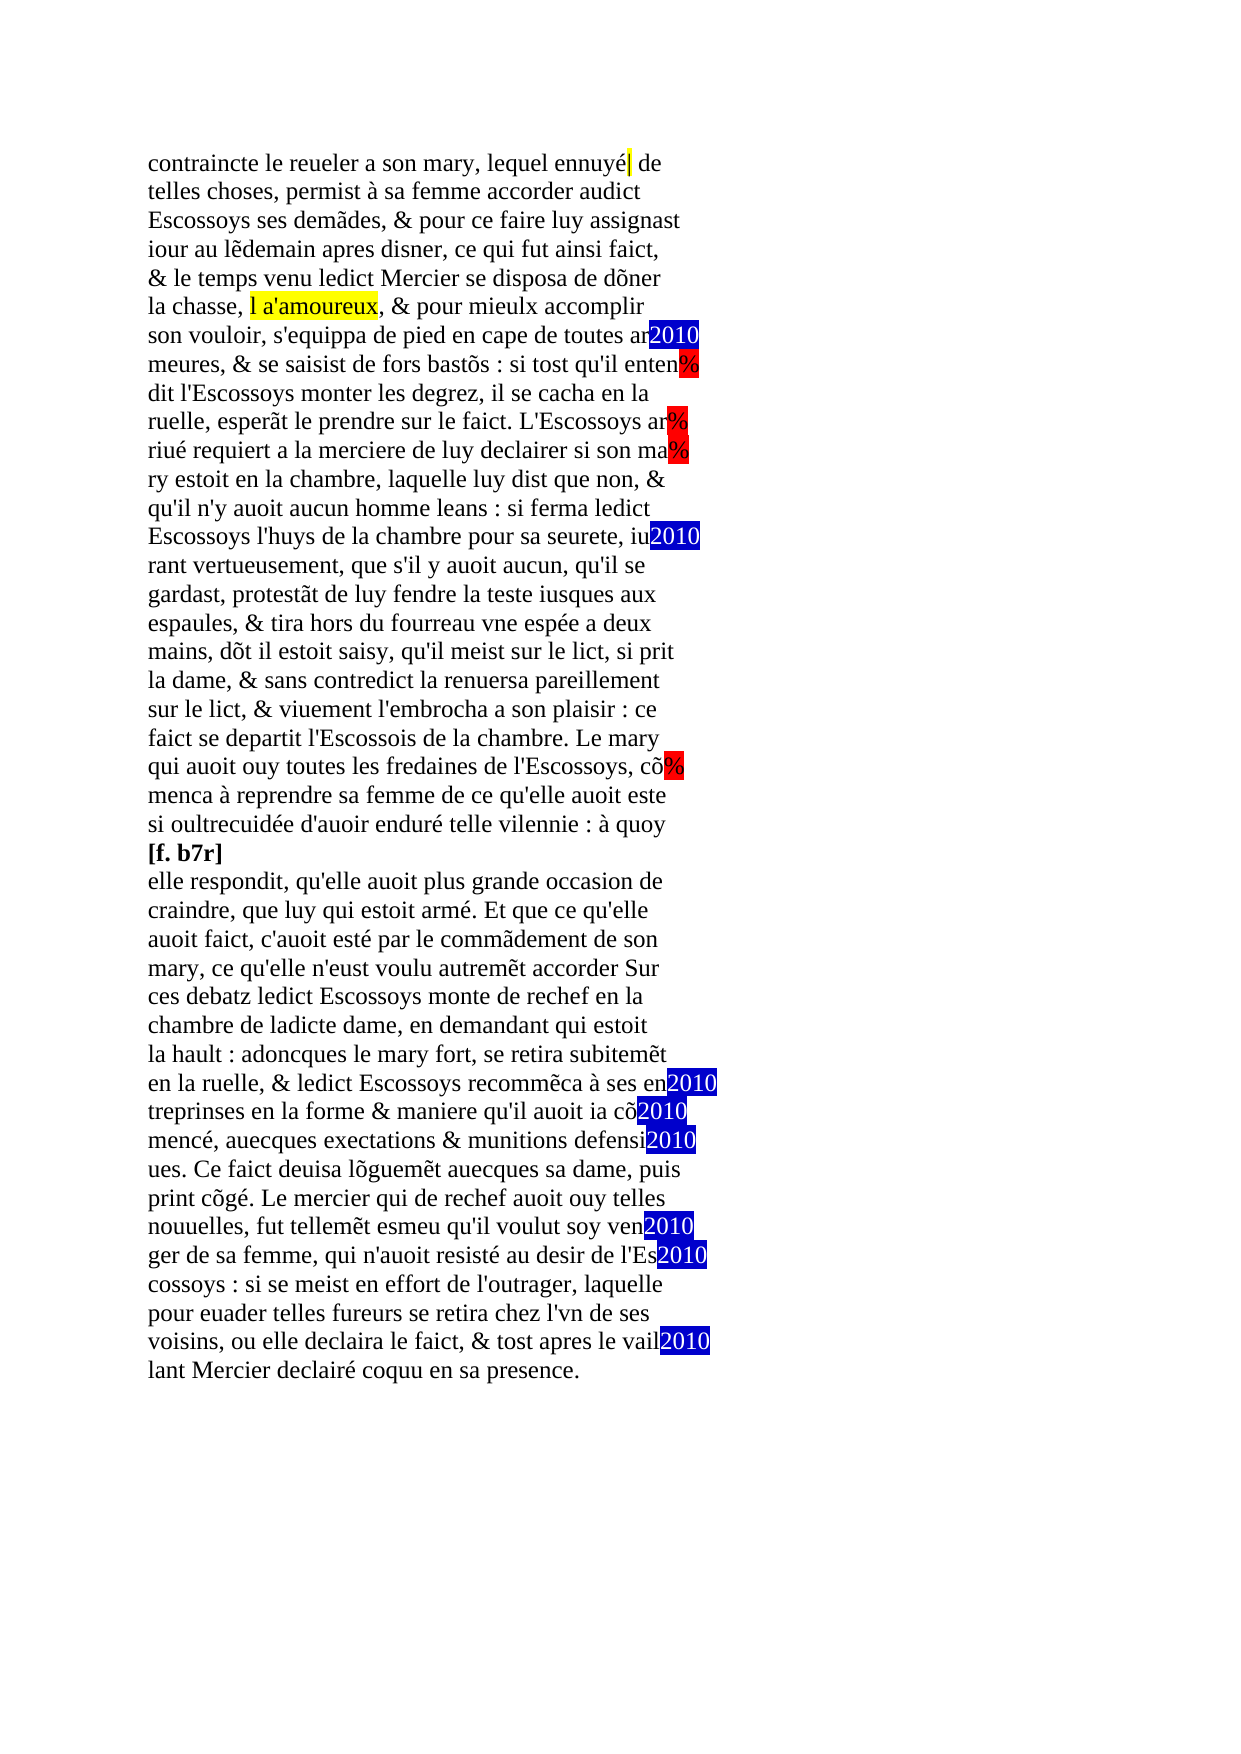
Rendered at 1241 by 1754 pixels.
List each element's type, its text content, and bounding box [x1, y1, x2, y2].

text contraincte le reueler a son mary, lequel ennuyé| de telles choses, permist à sa femme accorder audict Escossoys ses demãdes, & pour ce faire luy assignast iour au lẽdemain apres disner, ce qui fut ainsi faict, & le temps venu ledict Mercier se disposa de dõner la chasse, l a'amoureux, & pour mieulx accomplir son vouloir, s'equippa de pied en cape de toutes ar2010 meures, & se saisist de fors bastõs : si tost qu'il enten% dit l'Escossoys monter les degrez, il se cacha en la ruelle, esperãt le prendre sur le faict. L'Escossoys ar% riué requiert a la merciere de luy declairer si son ma% ry estoit en la chambre, laquelle luy dist que non, & qu'il n'y auoit aucun homme leans : si ferma ledict Escossoys l'huys de la chambre pour sa seurete, iu2010 rant vertueusement, que s'il y auoit aucun, qu'il se gardast, protestãt de luy fendre la teste iusques aux espaules, & tira hors du fourreau vne espée a deux mains, dõt il estoit saisy, qu'il meist sur le lict, si prit la dame, & sans contredict la renuersa pareillement sur le lict, & viuement l'embrocha a son plaisir : ce faict se departit l'Escossois de la chambre. Le mary qui auoit ouy toutes les fredaines de l'Escossoys, cõ% menca à reprendre sa femme de ce qu'elle auoit este si oultrecuidée d'auoir enduré telle vilennie : à quoy [f. b7r] elle respondit, qu'elle auoit plus grande occasion de craindre, que luy qui estoit armé. Et que ce qu'elle auoit faict, c'auoit esté par le commãdement de son mary, ce qu'elle n'eust voulu autremẽt accorder Sur ces debatz ledict Escossoys monte de rechef en la chambre de ladicte dame, en demandant qui estoit la hault : adoncques le mary fort, se retira subitemẽt en la ruelle, & ledict Escossoys recommẽca à ses en2010 treprinses en la forme & maniere qu'il auoit ia cõ2010 mencé, auecques exectations & munitions defensi2010 ues. Ce faict deuisa lõguemẽt auecques sa dame, puis print cõgé. Le mercier qui de rechef auoit ouy telles nouuelles, fut tellemẽt esmeu qu'il voulut soy ven2010 ger de sa femme, qui n'auoit resisté au desir de l'Es2010 cossoys : si se meist en effort de l'outrager, laquelle pour euader telles fureurs se retira chez l'vn de ses voisins, ou elle declaira le faict, & tost apres le vail2010 lant Mercier declairé coquu en sa presence. [148, 148, 1093, 1384]
